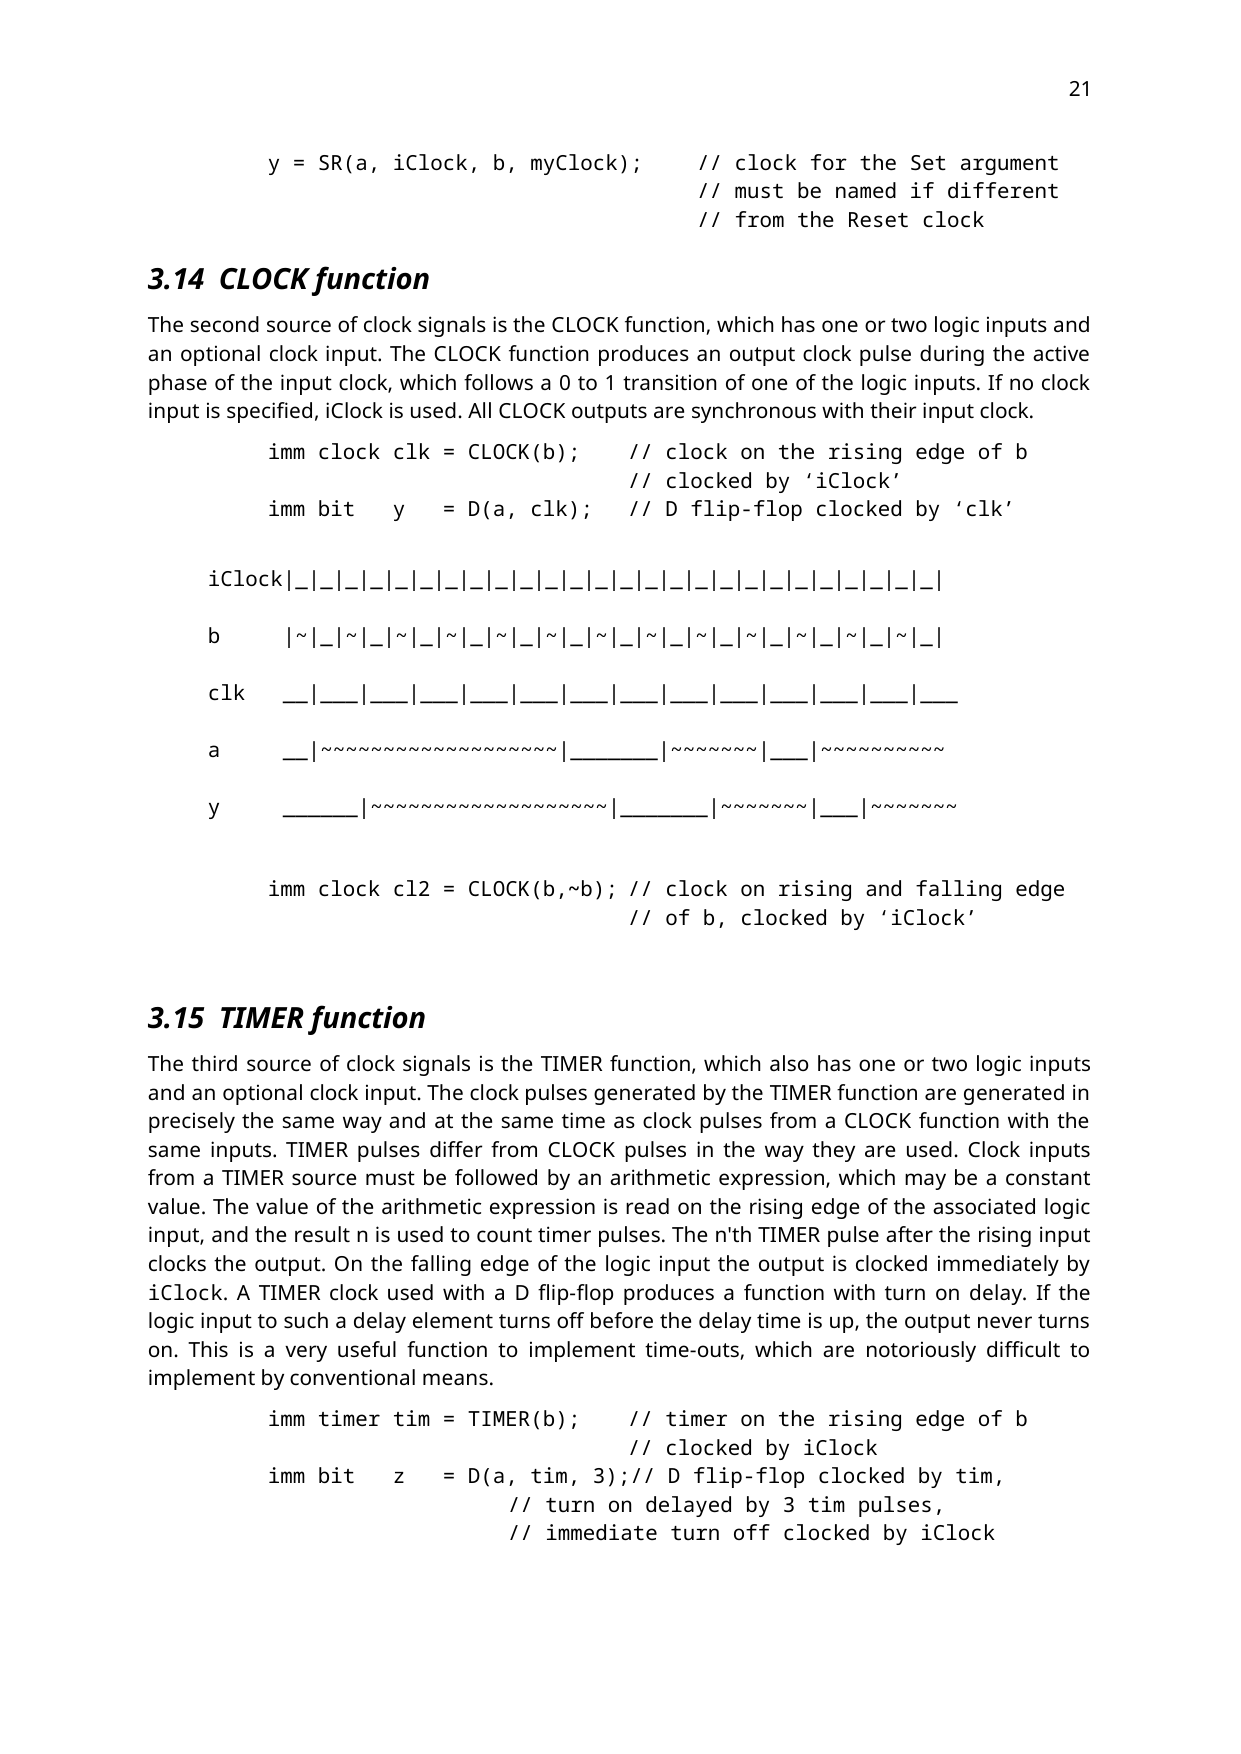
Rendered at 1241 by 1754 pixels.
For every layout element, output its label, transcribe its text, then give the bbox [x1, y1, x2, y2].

text imm clock clk = CLOCK(b); // clock on the rising edge of b // clocked by ‘iClock’ imm bit y = D(a, clk); // D flip-flop clocked by ‘clk’ [268, 437, 1092, 551]
subtitle CLOCK function [148, 258, 1092, 298]
text The second source of clock signals is the CLOCK function, which has one or two logic inputs and an optional clock input. The CLOCK function produces an output clock pulse during the active phase of the input clock, which follows a 0 to 1 transition of one of the logic inputs. If no clock input is specified, iClock is used. All CLOCK outputs are synchronous with their input clock. [148, 310, 1092, 424]
subtitle TIMER function [148, 997, 1092, 1037]
text imm clock cl2 = CLOCK(b,~b); // clock on rising and falling edge // of b, clocked by ‘iClock’ [268, 874, 1092, 931]
text iClock|_|_|_|_|_|_|_|_|_|_|_|_|_|_|_|_|_|_|_|_|_|_|_|_|_|_| b |~|_|~|_|~|_|~|_|~|_|~|_|~|_|~|_|~|_|~|_|~|_|~|_|~|_| clk __|___|___|___|___|___|___|___|___|___|___|___|___|___ a __|~~~~~~~~~~~~~~~~~~~|_______|~~~~~~~|___|~~~~~~~~~~ y ______|~~~~~~~~~~~~~~~~~~~|_______|~~~~~~~|___|~~~~~~~ [208, 564, 1092, 821]
text The third source of clock signals is the TIMER function, which also has one or two logic inputs and an optional clock input. The clock pulses generated by the TIMER function are generated in precisely the same way and at the same time as clock pulses from a CLOCK function with the same inputs. TIMER pulses differ from CLOCK pulses in the way they are used. Clock inputs from a TIMER source must be followed by an arithmetic expression, which may be a constant value. The value of the arithmetic expression is read on the rising edge of the associated logic input, and the result n is used to count timer pulses. The n'th TIMER pulse after the rising input clocks the output. On the falling edge of the logic input the output is clocked immediately by iClock. A TIMER clock used with a D flip-flop produces a function with turn on delay. If the logic input to such a delay element turns off before the delay time is up, the output never turns on. This is a very useful function to implement time-outs, which are notoriously difficult to implement by conventional means. [148, 1049, 1092, 1392]
text imm timer tim = TIMER(b); // timer on the rising edge of b // clocked by iClock imm bit z = D(a, tim, 3);// D flip-flop clocked by tim, // turn on delayed by 3 tim pulses, // immediate turn off clocked by iClock [268, 1404, 1092, 1547]
text y = SR(a, iClock, b, myClock); // clock for the Set argument // must be named if different // from the Reset clock [268, 148, 1092, 233]
